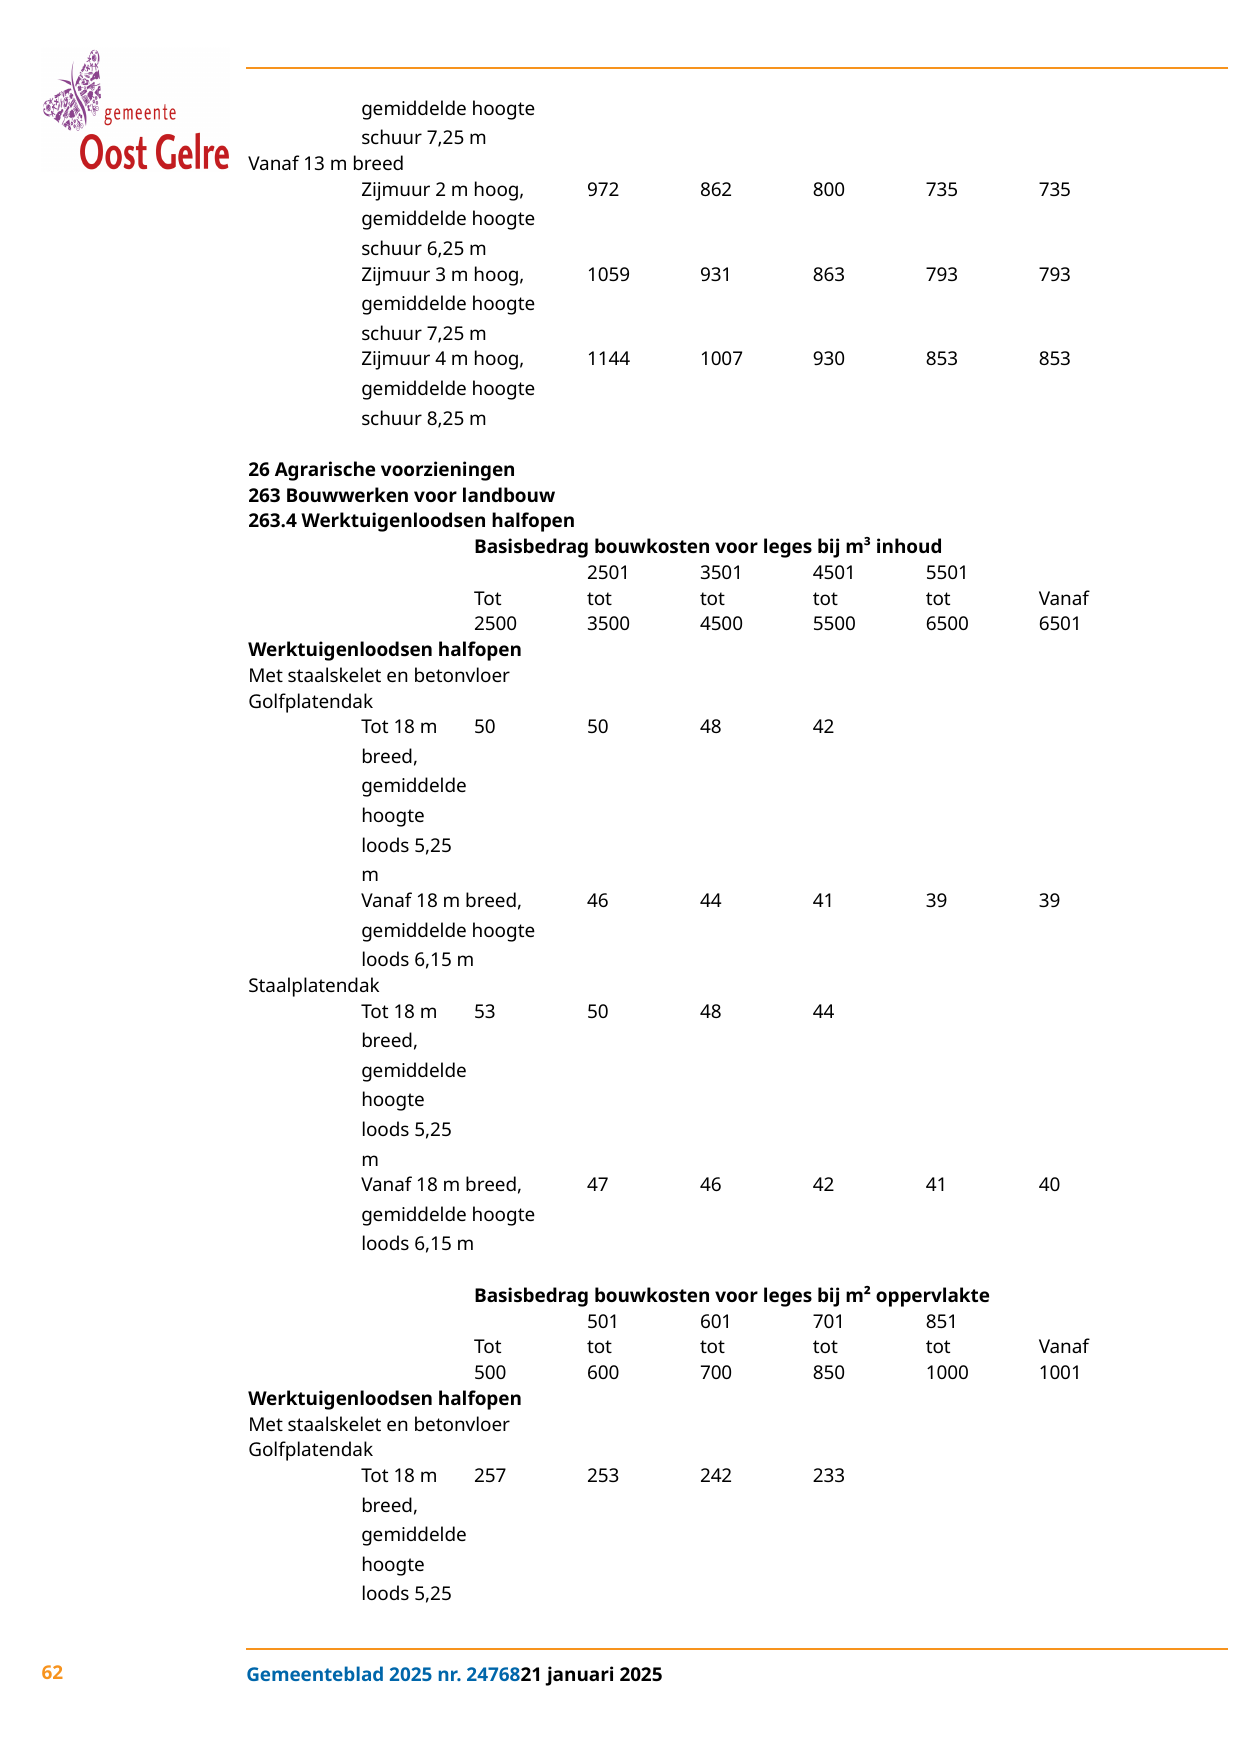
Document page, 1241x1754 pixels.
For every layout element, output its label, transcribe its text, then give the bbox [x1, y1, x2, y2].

table_cell [474, 1436, 587, 1462]
table_cell Tot 18 m breed, gemiddelde hoogte loods 5,25 m [361, 998, 474, 1171]
table_cell [361, 585, 474, 611]
table_cell [474, 559, 587, 585]
table_cell 862 [700, 176, 813, 261]
table_cell 853 [1039, 346, 1152, 431]
table_cell Staalplatendak [248, 972, 474, 998]
table_cell 5500 [813, 611, 926, 636]
table_cell [248, 1171, 361, 1256]
table_cell 46 [587, 887, 700, 972]
table_cell [813, 1385, 926, 1411]
table_cell 501 [587, 1308, 700, 1333]
table_cell [926, 662, 1038, 688]
table_cell Vanaf [1039, 585, 1152, 611]
table_cell [700, 95, 813, 150]
table_cell 6500 [926, 611, 1038, 636]
table_cell Zijmuur 3 m hoog, gemiddelde hoogte schuur 7,25 m [361, 261, 587, 346]
table_cell [248, 559, 361, 585]
table_cell [926, 688, 1038, 713]
table_cell [813, 688, 926, 713]
table_cell 1144 [587, 346, 700, 431]
table_cell Zijmuur 4 m hoog, gemiddelde hoogte schuur 8,25 m [361, 346, 587, 431]
table_cell 931 [700, 261, 813, 346]
table_cell 863 [813, 261, 926, 346]
table_cell 47 [587, 1171, 700, 1256]
table_cell 972 [587, 176, 700, 261]
table_cell [926, 150, 1038, 176]
table_cell [248, 611, 361, 636]
table_cell [1039, 662, 1152, 688]
table_cell [361, 1334, 474, 1359]
table_cell 850 [813, 1359, 926, 1385]
table_cell [700, 150, 813, 176]
table_cell [587, 431, 700, 456]
table_cell [1039, 1436, 1152, 1462]
table_cell [587, 688, 700, 713]
table_cell tot [926, 585, 1038, 611]
table_cell [813, 150, 926, 176]
table_cell [1039, 688, 1152, 713]
table_cell [474, 1308, 587, 1333]
table_cell tot [700, 1334, 813, 1359]
table_cell [587, 95, 700, 150]
table_cell [813, 508, 926, 533]
table_cell 735 [1039, 176, 1152, 261]
table_cell 800 [813, 176, 926, 261]
table_cell Tot [474, 1334, 587, 1359]
table_cell Met staalskelet en betonvloer [248, 662, 587, 688]
table_cell 1007 [700, 346, 813, 431]
table_cell [474, 972, 587, 998]
table_cell [700, 1436, 813, 1462]
table_cell 853 [926, 346, 1038, 431]
table_cell [587, 1411, 700, 1436]
table_cell [700, 636, 813, 662]
picture [41, 47, 231, 172]
table_cell 39 [1039, 887, 1152, 972]
table_cell [813, 431, 926, 456]
table_cell 701 [813, 1308, 926, 1333]
table_cell Vanaf 18 m breed, gemiddelde hoogte loods 6,15 m [361, 1171, 587, 1256]
table_cell [248, 1308, 361, 1333]
table_cell 42 [813, 714, 926, 887]
table_cell 1059 [587, 261, 700, 346]
table_cell Golfplatendak [248, 1436, 474, 1462]
table_cell 26 Agrarische voorzieningen [248, 456, 587, 482]
table_cell gemiddelde hoogte schuur 7,25 m [361, 95, 587, 150]
table_cell Basisbedrag bouwkosten voor leges bij m³ inhoud [474, 534, 1038, 559]
table_cell Vanaf 13 m breed [248, 150, 474, 176]
table_cell 793 [1039, 261, 1152, 346]
table_cell 46 [700, 1171, 813, 1256]
table_cell [1039, 482, 1152, 508]
table_cell [361, 1256, 474, 1282]
table_cell [587, 636, 700, 662]
table_cell [700, 431, 813, 456]
table_cell [926, 714, 1038, 887]
table_cell [1039, 559, 1152, 585]
table_cell 793 [926, 261, 1038, 346]
table_cell 930 [813, 346, 926, 431]
table_cell [700, 456, 813, 482]
table_cell [248, 585, 361, 611]
table_cell 3500 [587, 611, 700, 636]
table_cell [248, 1462, 361, 1606]
table_cell [700, 972, 813, 998]
table_cell 4501 [813, 559, 926, 585]
table_cell [248, 714, 361, 887]
table_cell [700, 1256, 813, 1282]
table_cell [813, 482, 926, 508]
table_cell Met staalskelet en betonvloer [248, 1411, 587, 1436]
table_cell 44 [813, 998, 926, 1171]
table_cell 5501 [926, 559, 1038, 585]
table_cell [700, 662, 813, 688]
table_cell [813, 1436, 926, 1462]
table_cell [474, 688, 587, 713]
table_cell [587, 1436, 700, 1462]
table_cell [1039, 1411, 1152, 1436]
table_cell 4500 [700, 611, 813, 636]
table_cell [248, 534, 361, 559]
table_cell [1039, 456, 1152, 482]
table_cell [813, 95, 926, 150]
table_cell [926, 1385, 1038, 1411]
table_cell [474, 1256, 587, 1282]
table_cell [1039, 972, 1152, 998]
table_cell Vanaf [1039, 1334, 1152, 1359]
table_cell Tot 18 m breed, gemiddelde hoogte loods 5,25 [361, 1462, 474, 1606]
table_cell [248, 176, 361, 261]
table_cell 50 [587, 998, 700, 1171]
table_cell tot [587, 585, 700, 611]
table_cell [700, 1385, 813, 1411]
table_cell [926, 1436, 1038, 1462]
table_cell [926, 1411, 1038, 1436]
table_cell [1039, 1385, 1152, 1411]
table_cell 42 [813, 1171, 926, 1256]
table_cell 257 [474, 1462, 587, 1606]
table_cell 263 Bouwwerken voor landbouw [248, 482, 700, 508]
table_cell 601 [700, 1308, 813, 1333]
table_cell [248, 998, 361, 1171]
table_cell 1000 [926, 1359, 1038, 1385]
table_cell [700, 508, 813, 533]
table_cell [587, 1256, 700, 1282]
table_cell [1039, 431, 1152, 456]
table_cell [1039, 508, 1152, 533]
table_cell Werktuigenloodsen halfopen [248, 1385, 587, 1411]
table_cell 3501 [700, 559, 813, 585]
table_cell [1039, 714, 1152, 887]
table_cell tot [926, 1334, 1038, 1359]
table_cell 233 [813, 1462, 926, 1606]
table_cell 500 [474, 1359, 587, 1385]
table_cell [813, 972, 926, 998]
table_cell tot [813, 1334, 926, 1359]
table_cell [926, 1462, 1038, 1606]
table_cell [1039, 636, 1152, 662]
table_cell [587, 456, 700, 482]
table_cell [1039, 998, 1152, 1171]
table_cell [813, 1256, 926, 1282]
table_cell [1039, 1308, 1152, 1333]
table_cell 600 [587, 1359, 700, 1385]
table_cell Golfplatendak [248, 688, 474, 713]
table_cell 242 [700, 1462, 813, 1606]
table_cell 53 [474, 998, 587, 1171]
table_cell [1039, 1462, 1152, 1606]
table_cell 263.4 Werktuigenloodsen halfopen [248, 508, 700, 533]
table_cell Tot 18 m breed, gemiddelde hoogte loods 5,25 m [361, 714, 474, 887]
table_cell [1039, 95, 1152, 150]
table_cell Vanaf 18 m breed, gemiddelde hoogte loods 6,15 m [361, 887, 587, 972]
table_cell tot [700, 585, 813, 611]
table_cell 39 [926, 887, 1038, 972]
table_cell 253 [587, 1462, 700, 1606]
table_cell [248, 346, 361, 431]
table_cell [700, 1411, 813, 1436]
table_cell [926, 998, 1038, 1171]
table_cell [587, 972, 700, 998]
table_cell [813, 1411, 926, 1436]
table_cell 6501 [1039, 611, 1152, 636]
table_cell [926, 636, 1038, 662]
table_cell 50 [474, 714, 587, 887]
table_cell [248, 1334, 361, 1359]
table_cell [248, 1359, 361, 1385]
table_cell 2500 [474, 611, 587, 636]
table_cell 48 [700, 714, 813, 887]
table_cell [361, 534, 474, 559]
table_cell 1001 [1039, 1359, 1152, 1385]
table_cell Tot [474, 585, 587, 611]
table_cell 40 [1039, 1171, 1152, 1256]
table_cell 41 [813, 887, 926, 972]
table_cell [361, 559, 474, 585]
table_cell [587, 150, 700, 176]
table_cell [361, 611, 474, 636]
table_cell [700, 688, 813, 713]
table_cell [361, 431, 474, 456]
table_cell [248, 95, 361, 150]
table_cell [248, 1256, 361, 1282]
table_cell 735 [926, 176, 1038, 261]
table_cell tot [813, 585, 926, 611]
table_cell 50 [587, 714, 700, 887]
table_cell [248, 1282, 361, 1308]
table_cell [926, 1256, 1038, 1282]
table_cell [926, 482, 1038, 508]
table_cell [926, 972, 1038, 998]
table_cell [813, 636, 926, 662]
table_cell [926, 508, 1038, 533]
table_cell 44 [700, 887, 813, 972]
table_cell Basisbedrag bouwkosten voor leges bij m² oppervlakte [474, 1282, 1152, 1308]
table_cell [1039, 1256, 1152, 1282]
table_cell [813, 456, 926, 482]
table_cell [926, 95, 1038, 150]
table_cell 700 [700, 1359, 813, 1385]
table_cell [813, 662, 926, 688]
table_cell [926, 431, 1038, 456]
table_cell Zijmuur 2 m hoog, gemiddelde hoogte schuur 6,25 m [361, 176, 587, 261]
table_cell Werktuigenloodsen halfopen [248, 636, 587, 662]
table_cell [926, 456, 1038, 482]
table_cell [474, 150, 587, 176]
table_cell [248, 431, 361, 456]
table_cell [587, 662, 700, 688]
table_cell [361, 1308, 474, 1333]
table_cell [361, 1359, 474, 1385]
table_cell [1039, 534, 1152, 559]
table_cell [248, 261, 361, 346]
table_cell [700, 482, 813, 508]
table_cell [474, 431, 587, 456]
table_cell 2501 [587, 559, 700, 585]
table_cell tot [587, 1334, 700, 1359]
table_cell [1039, 150, 1152, 176]
table_cell [248, 887, 361, 972]
table_cell [361, 1282, 474, 1308]
table_cell [587, 1385, 700, 1411]
table_cell 48 [700, 998, 813, 1171]
table_cell 41 [926, 1171, 1038, 1256]
table_cell 851 [926, 1308, 1038, 1333]
